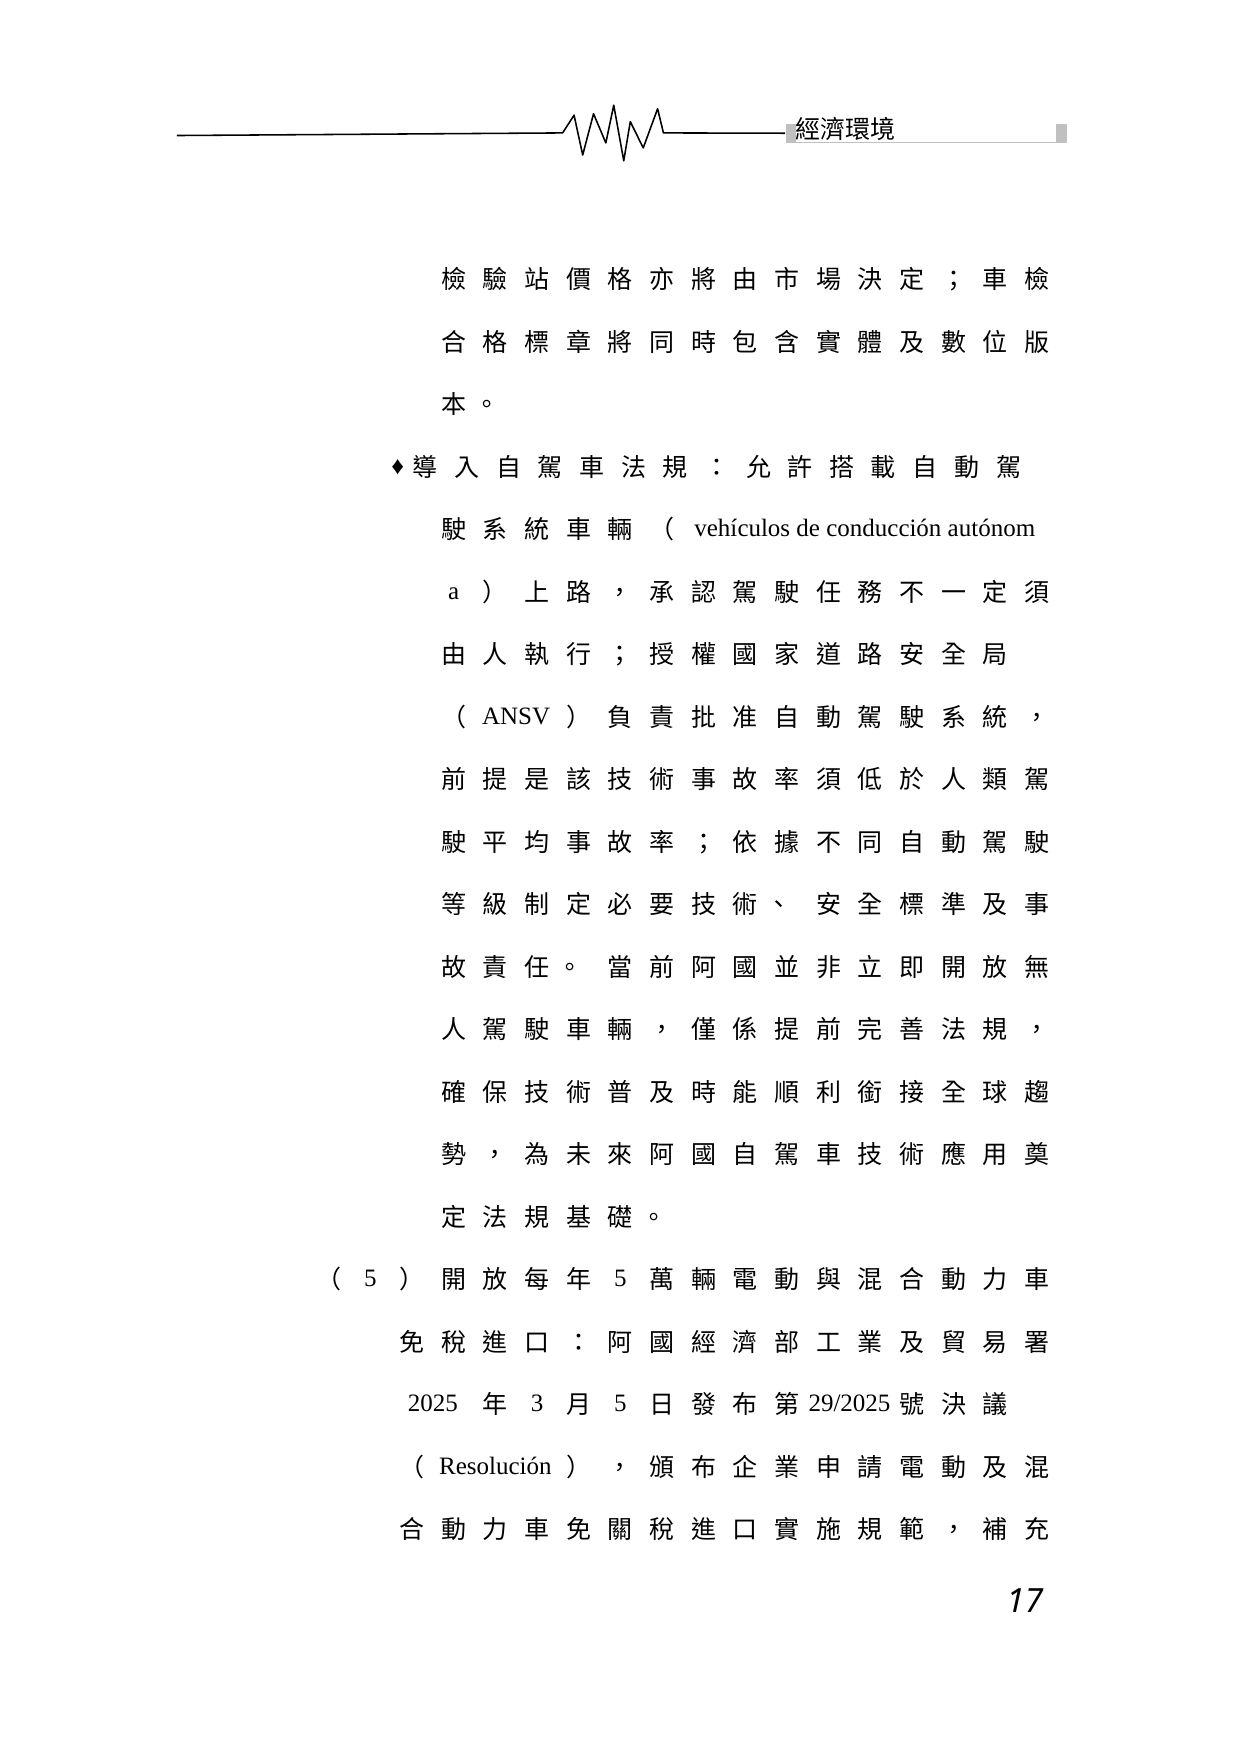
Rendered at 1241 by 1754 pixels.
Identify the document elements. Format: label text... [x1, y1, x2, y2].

text （5）開放每年5萬輛電動與混合動力車免稅進口：阿國經濟部工業及貿易署2025年3月5日發布第29/2025號決議（Resolución），頒布企業申請電動及混合動力車免關稅進口實施規範，補充 [306, 1236, 1058, 1549]
text ♦ 導入自駕車法規：允許搭載自動駕駛系統車輛（vehículos de conducción autónoma）上路，承認駕駛任務不一定須由人執行；授權國家道路安全局（ANSV）負責批准自動駕駛系統，前提是該技術事故率須低於人類駕駛平均事故率；依據不同自動駕駛等級制定必要技術、安全標準及事故責任。當前阿國並非立即開放無人駕駛車輛，僅係提前完善法規，確保技術普及時能順利銜接全球趨勢，為未來阿國自駕車技術應用奠定法規基礎。 [367, 424, 1058, 1236]
text 檢驗站價格亦將由市場決定；車檢合格標章將同時包含實體及數位版本。 [367, 236, 1058, 424]
